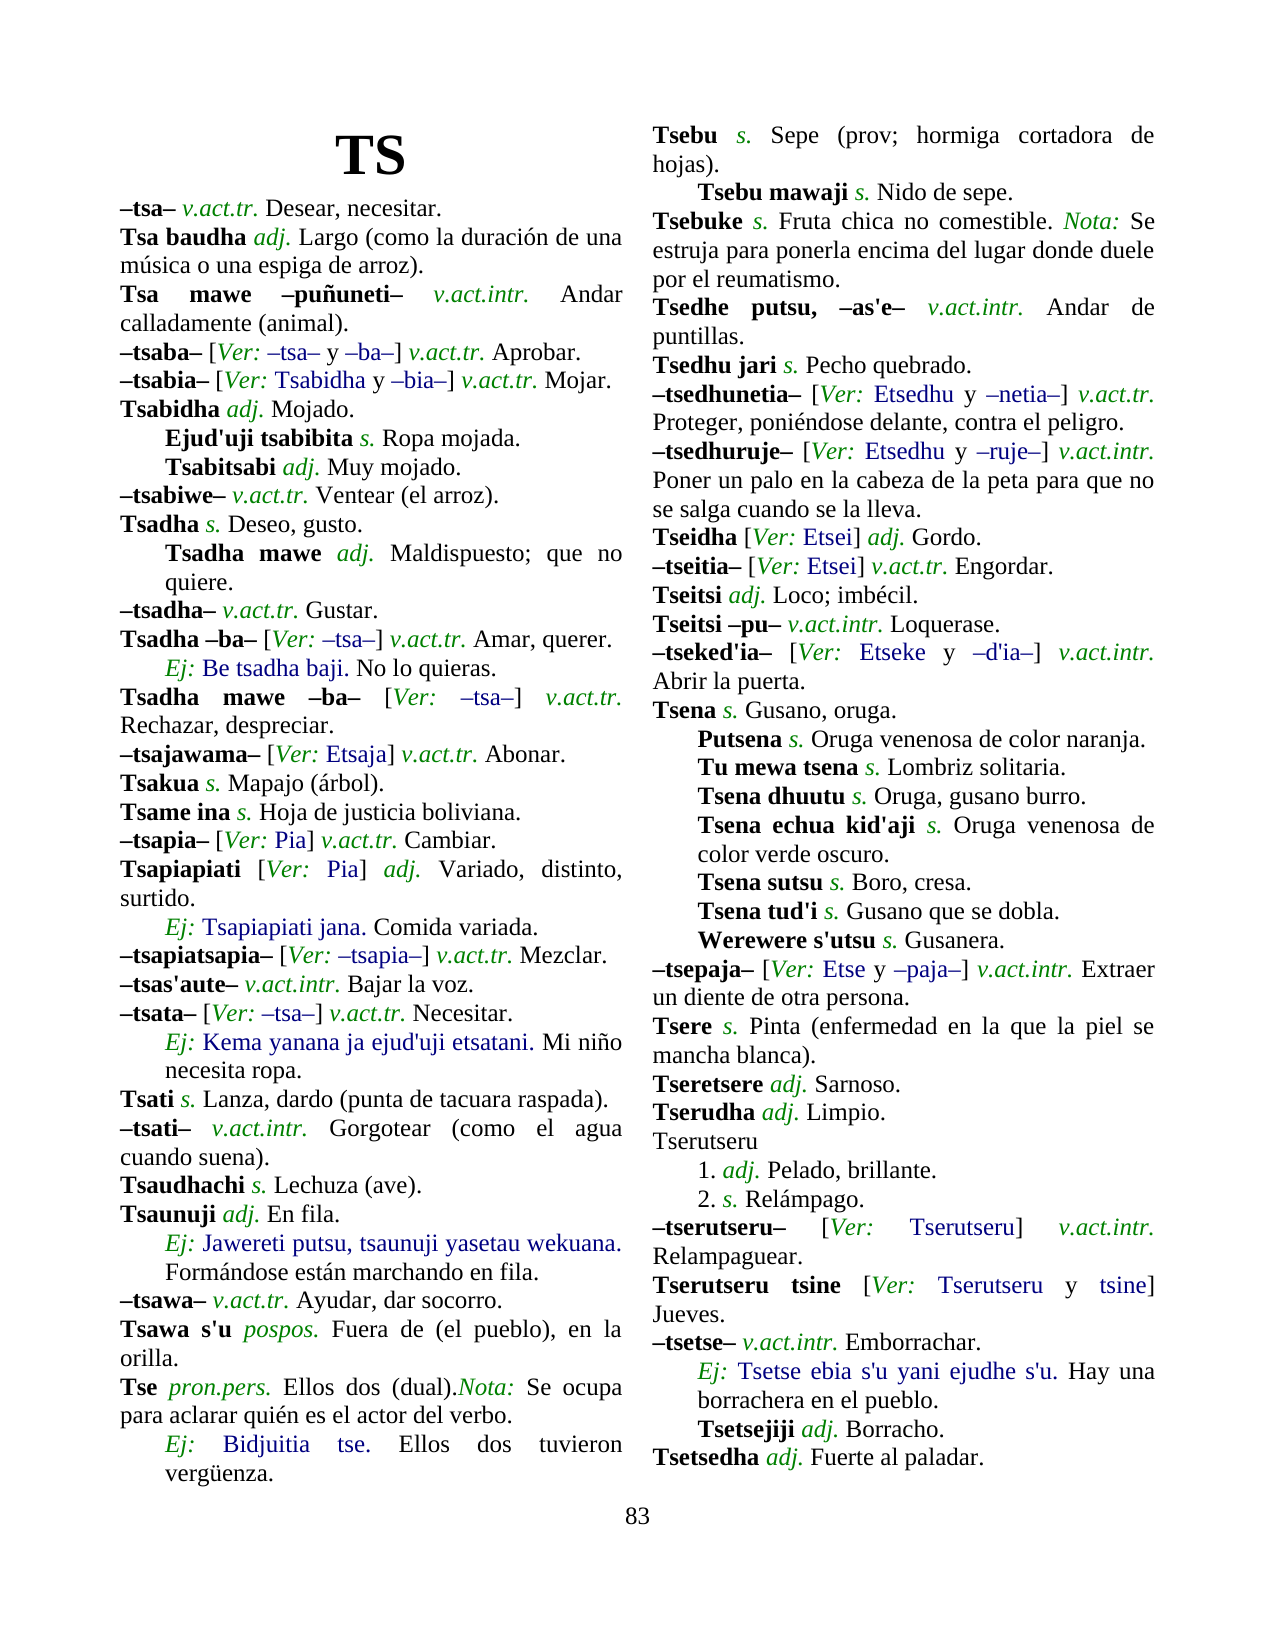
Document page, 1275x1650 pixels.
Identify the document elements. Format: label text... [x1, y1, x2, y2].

text –tsawa– v.act.tr. Ayudar, dar socorro. [120, 1286, 622, 1314]
text –tsata– [Ver: –tsa–] v.act.tr. Necesitar. [120, 998, 622, 1027]
text Tseitsi adj. Loco; imbécil. [652, 580, 1155, 609]
text Ej: Be tsadha baji. No lo quieras. [120, 653, 622, 682]
text Tsetsejiji adj. Borracho. [652, 1414, 1155, 1442]
text Tsebuke s. Fruta chica no comestible. Nota: Se estruja para ponerla encima del lugar donde duele por el reumatismo. [652, 206, 1155, 292]
text –tsa– v.act.tr. Desear, necesitar. [120, 193, 622, 222]
text Tsebu mawaji s. Nido de sepe. [652, 177, 1155, 206]
text Tsaudhachi s. Lechuza (ave). [120, 1171, 622, 1199]
text –tsepaja– [Ver: Etse y –paja–] v.act.intr. Extraer un diente de otra persona. [652, 954, 1155, 1011]
text –tseked'ia– [Ver: Etseke y –d'ia–] v.act.intr. Abrir la puerta. [652, 637, 1155, 695]
text Ej: Kema yanana ja ejud'uji etsatani. Mi niño necesita ropa. [120, 1027, 622, 1084]
text Tsadha mawe adj. Maldispuesto; que no quiere. [120, 538, 622, 596]
text Tserutseru [652, 1126, 1155, 1155]
text –tsapiatsapia– [Ver: –tsapia–] v.act.tr. Mezclar. [120, 941, 622, 969]
text –tsetse– v.act.intr. Emborrachar. [652, 1327, 1155, 1356]
text –tsadha– v.act.tr. Gustar. [120, 596, 622, 624]
text Tsadha s. Deseo, gusto. [120, 509, 622, 538]
text Tsena s. Gusano, oruga. [652, 695, 1155, 724]
text 2. s. Relámpago. [652, 1184, 1155, 1212]
text Tsena sutsu s. Boro, cresa. [652, 867, 1155, 896]
text Tsame ina s. Hoja de justicia boliviana. [120, 797, 622, 826]
text Tserutseru tsine [Ver: Tserutseru y tsine] Jueves. [652, 1270, 1155, 1327]
text Tsaunuji adj. En fila. [120, 1199, 622, 1228]
text Tsebu s. Sepe (prov; hormiga cortadora de hojas). [652, 120, 1155, 177]
text Tserudha adj. Limpio. [652, 1097, 1155, 1126]
text Tsedhu jari s. Pecho quebrado. [652, 350, 1155, 379]
text Tsati s. Lanza, dardo (punta de tacuara raspada). [120, 1084, 622, 1113]
text Tsawa s'u pospos. Fuera de (el pueblo), en la orilla. [120, 1314, 622, 1372]
text Tsa baudha adj. Largo (como la duración de una música o una espiga de arroz). [120, 222, 622, 279]
text Tsadha –ba– [Ver: –tsa–] v.act.tr. Amar, querer. [120, 624, 622, 653]
text Ej: Jawereti putsu, tsaunuji yasetau wekuana. Formándose están marchando en fila. [120, 1228, 622, 1286]
text Putsena s. Oruga venenosa de color naranja. [652, 724, 1155, 752]
text 1. adj. Pelado, brillante. [652, 1155, 1155, 1184]
text Tsena echua kid'aji s. Oruga venenosa de color verde oscuro. [652, 810, 1155, 867]
text –tsabia– [Ver: Tsabidha y –bia–] v.act.tr. Mojar. [120, 366, 622, 394]
text Tsapiapiati [Ver: Pia] adj. Variado, distinto, surtido. [120, 854, 622, 912]
text –tsabiwe– v.act.tr. Ventear (el arroz). [120, 481, 622, 509]
text Tu mewa tsena s. Lombriz solitaria. [652, 752, 1155, 781]
text Tseretsere adj. Sarnoso. [652, 1069, 1155, 1097]
text Werewere s'utsu s. Gusanera. [652, 925, 1155, 954]
text Tsabitsabi adj. Muy mojado. [120, 452, 622, 481]
text –tsati– v.act.intr. Gorgotear (como el agua cuando suena). [120, 1113, 622, 1171]
text Ej: Bidjuitia tse. Ellos dos tuvieron vergüenza. [120, 1429, 622, 1487]
text Tsere s. Pinta (enfermedad en la que la piel se mancha blanca). [652, 1011, 1155, 1069]
text Tse pron.pers. Ellos dos (dual).Nota: Se ocupa para aclarar quién es el actor del verbo. [120, 1372, 622, 1429]
text –tsas'aute– v.act.intr. Bajar la voz. [120, 969, 622, 998]
text Tsakua s. Mapajo (árbol). [120, 768, 622, 797]
text –tseitia– [Ver: Etsei] v.act.tr. Engordar. [652, 551, 1155, 580]
text –tsedhunetia– [Ver: Etsedhu y –netia–] v.act.tr. Proteger, poniéndose delante, contra el peligro. [652, 379, 1155, 436]
text Tseidha [Ver: Etsei] adj. Gordo. [652, 522, 1155, 551]
text Tsabidha adj. Mojado. [120, 394, 622, 423]
text Tsena dhuutu s. Oruga, gusano burro. [652, 781, 1155, 810]
text –tsajawama– [Ver: Etsaja] v.act.tr. Abonar. [120, 739, 622, 768]
text Ejud'uji tsabibita s. Ropa mojada. [120, 423, 622, 452]
text Tsetsedha adj. Fuerte al paladar. [652, 1442, 1155, 1471]
text Tsa mawe –puñuneti– v.act.intr. Andar calladamente (animal). [120, 279, 622, 337]
text Ej: Tsapiapiati jana. Comida variada. [120, 912, 622, 941]
text Tseitsi –pu– v.act.intr. Loquerase. [652, 609, 1155, 637]
text –tsapia– [Ver: Pia] v.act.tr. Cambiar. [120, 826, 622, 854]
text Tsena tud'i s. Gusano que se dobla. [652, 896, 1155, 925]
text Tsadha mawe –ba– [Ver: –tsa–] v.act.tr. Rechazar, despreciar. [120, 682, 622, 739]
text Tsedhe putsu, –as'e– v.act.intr. Andar de puntillas. [652, 292, 1155, 350]
text Ej: Tsetse ebia s'u yani ejudhe s'u. Hay una borrachera en el pueblo. [652, 1356, 1155, 1414]
text –tsedhuruje– [Ver: Etsedhu y –ruje–] v.act.intr. Poner un palo en la cabeza de la peta para que no se salga cuando se la lleva. [652, 436, 1155, 522]
text TS [120, 120, 622, 187]
text –tsaba– [Ver: –tsa– y –ba–] v.act.tr. Aprobar. [120, 337, 622, 366]
text –tserutseru– [Ver: Tserutseru] v.act.intr. Relampaguear. [652, 1212, 1155, 1270]
